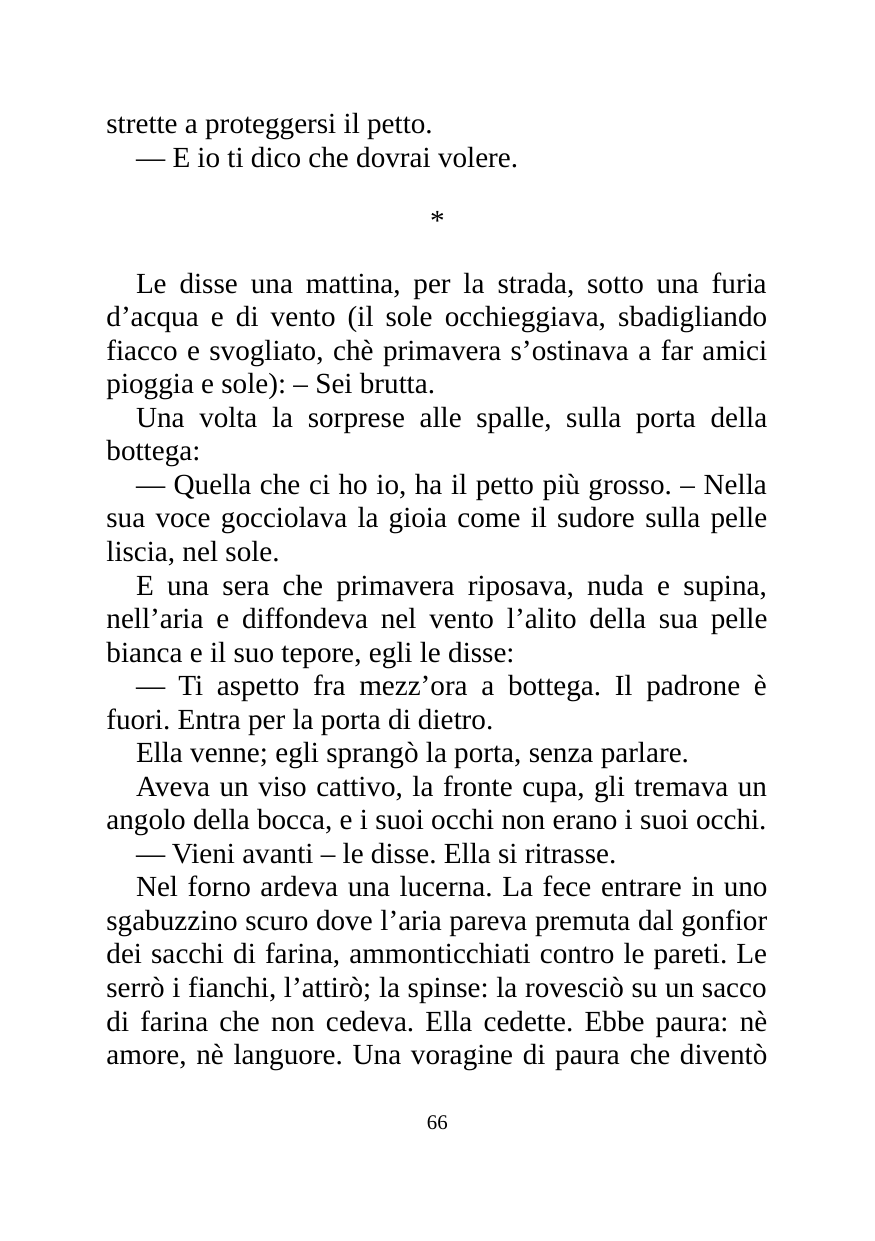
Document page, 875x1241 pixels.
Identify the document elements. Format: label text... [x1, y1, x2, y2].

text E una sera che primavera riposava, nuda e supina, nell’aria e diffondeva nel vento l’alito della sua pelle bianca e il suo tepore, egli le disse: [106, 568, 768, 668]
text strette a proteggersi il petto. [106, 106, 768, 140]
text — Ti aspetto fra mezz’ora a bottega. Il padrone è fuori. Entra per la porta di dietro. [106, 668, 768, 735]
text — Quella che ci ho io, ha il petto più grosso. – Nella sua voce gocciolava la gioia come il sudore sulla pelle liscia, nel sole. [106, 467, 768, 568]
text — Vieni avanti – le disse. Ella si ritrasse. [106, 836, 768, 869]
text Aveva un viso cattivo, la fronte cupa, gli tremava un angolo della bocca, e i suoi occhi non erano i suoi occhi. [106, 769, 768, 836]
text Nel forno ardeva una lucerna. La fece entrare in uno sgabuzzino scuro dove l’aria pareva premuta dal gonfior dei sacchi di farina, ammonticchiati contro le pareti. Le serrò i fianchi, l’attirò; la spinse: la rovesciò su un sacco di farina che non cedeva. Ella cedette. Ebbe paura: nè amore, nè languore. Una voragine di paura che diventò [106, 869, 768, 1071]
text * [106, 203, 768, 236]
text Una volta la sorprese alle spalle, sulla porta della bottega: [106, 400, 768, 467]
text — E io ti dico che dovrai volere. [106, 140, 768, 173]
text Ella venne; egli sprangò la porta, senza parlare. [106, 735, 768, 769]
text Le disse una mattina, per la strada, sotto una furia d’acqua e di vento (il sole occhieggiava, sbadigliando fiacco e svogliato, chè primavera s’ostinava a far amici pioggia e sole): – Sei brutta. [106, 266, 768, 400]
